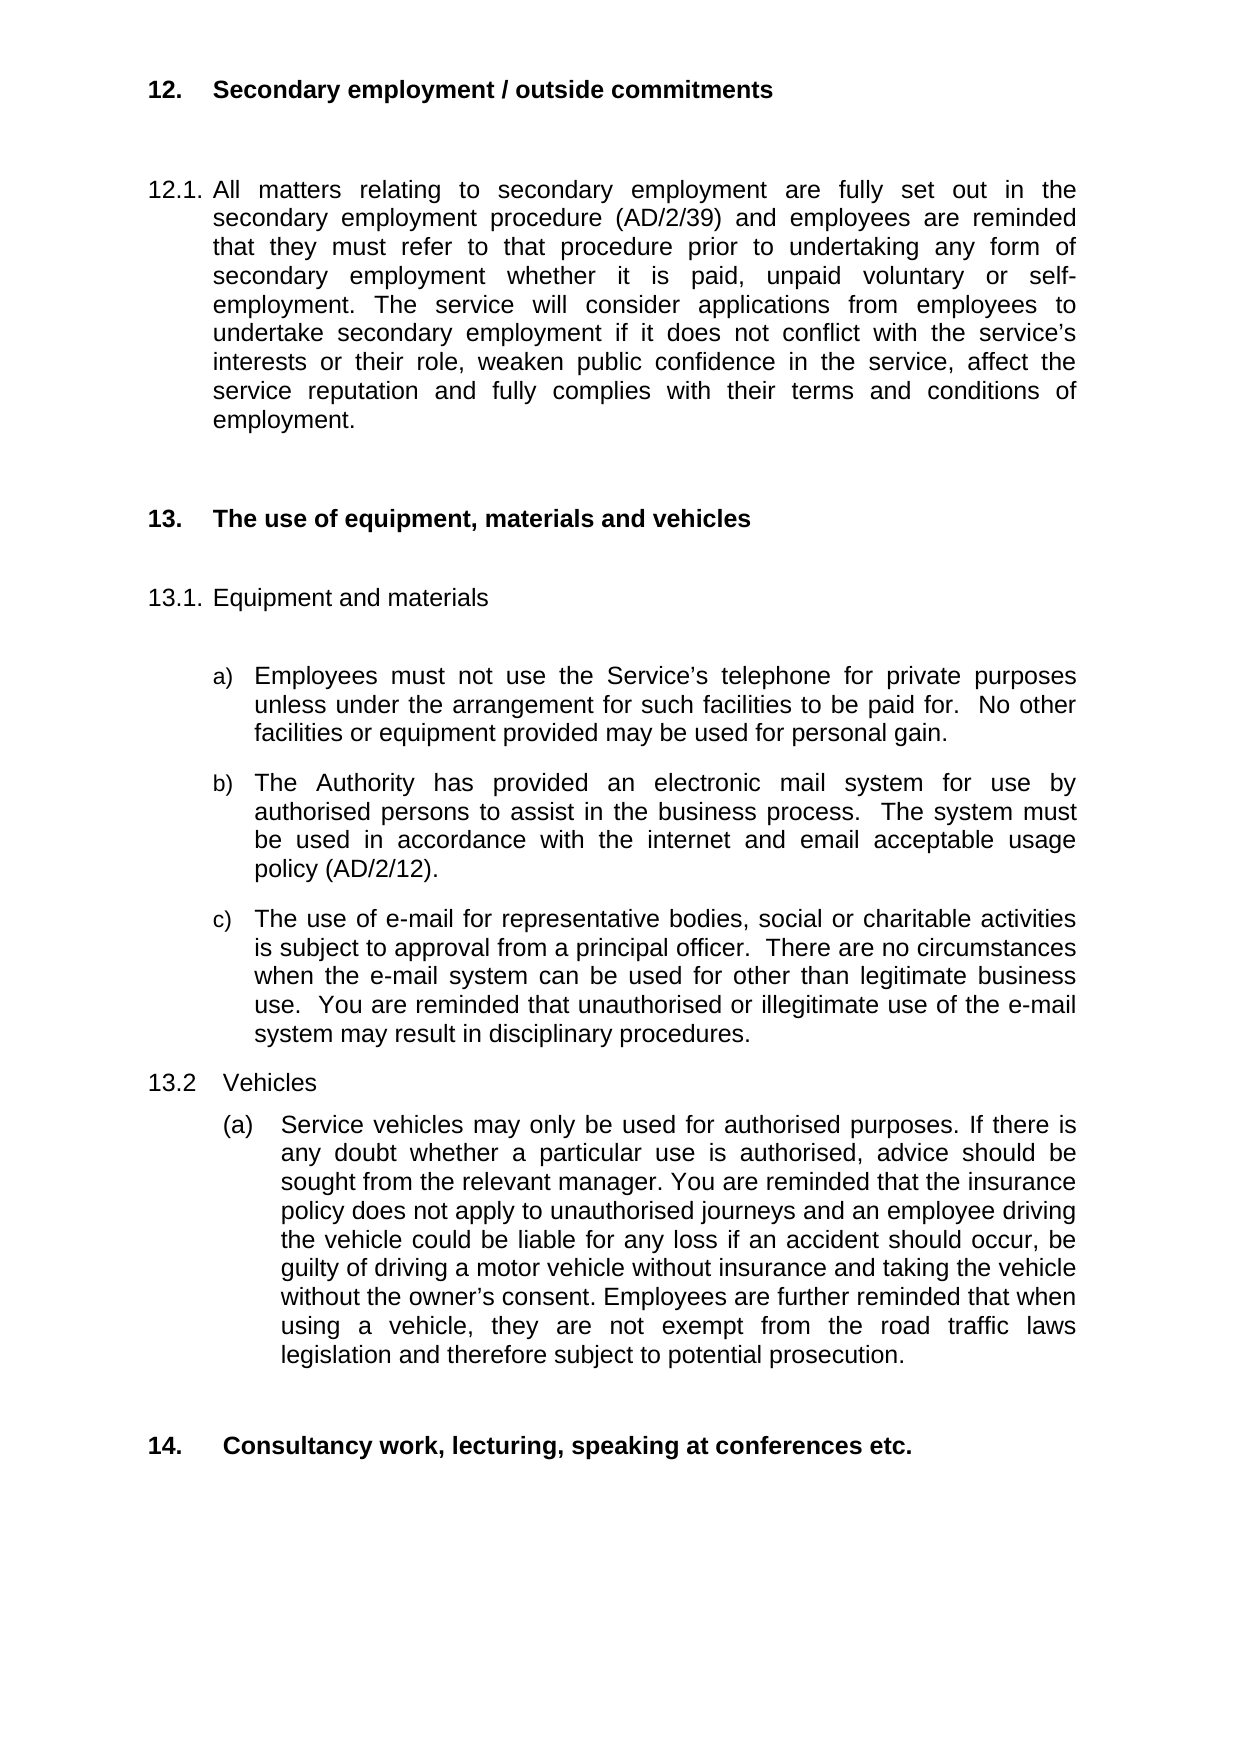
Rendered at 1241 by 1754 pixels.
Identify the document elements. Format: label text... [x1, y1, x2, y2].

list The use of e-mail for representative bodies, social or charitable activities is subject to approval from a principal officer. There are no circumstances when the e-mail system can be used for other than legitimate business use. You are reminded that unauthorised or illegitimate use of the e-mail system may result in disciplinary procedures. [213, 904, 1078, 1047]
subtitle (a) Service vehicles may only be used for authorised purposes. If there is any doubt whether a particular use is authorised, advice should be sought from the relevant manager. You are reminded that the insurance policy does not apply to unauthorised journeys and an employee driving the vehicle could be liable for any loss if an accident should occur, be guilty of driving a motor vehicle without insurance and taking the vehicle without the owner’s consent. Employees are further reminded that when using a vehicle, they are not exempt from the road traffic laws legislation and therefore subject to potential prosecution. [223, 1109, 1078, 1368]
list The Authority has provided an electronic mail system for use by authorised persons to assist in the business process. The system must be used in accordance with the internet and email acceptable usage policy (AD/2/12). [213, 768, 1078, 883]
subtitle The use of equipment, materials and vehicles [148, 504, 1078, 533]
subtitle 13.2 Vehicles [148, 1068, 1078, 1097]
list Equipment and materials [148, 582, 1078, 611]
list Employees must not use the Service’s telephone for private purposes unless under the arrangement for such facilities to be paid for. No other facilities or equipment provided may be used for personal gain. [213, 661, 1078, 747]
subtitle 14. Consultancy work, lecturing, speaking at conferences etc. [148, 1431, 1078, 1459]
subtitle All matters relating to secondary employment are fully set out in the secondary employment procedure (AD/2/39) and employees are reminded that they must refer to that procedure prior to undertaking any form of secondary employment whether it is paid, unpaid voluntary or self-employment. The service will consider applications from employees to undertake secondary employment if it does not conflict with the service’s interests or their role, weaken public confidence in the service, affect the service reputation and fully complies with their terms and conditions of employment. [148, 174, 1078, 433]
subtitle Secondary employment / outside commitments [148, 75, 1078, 104]
